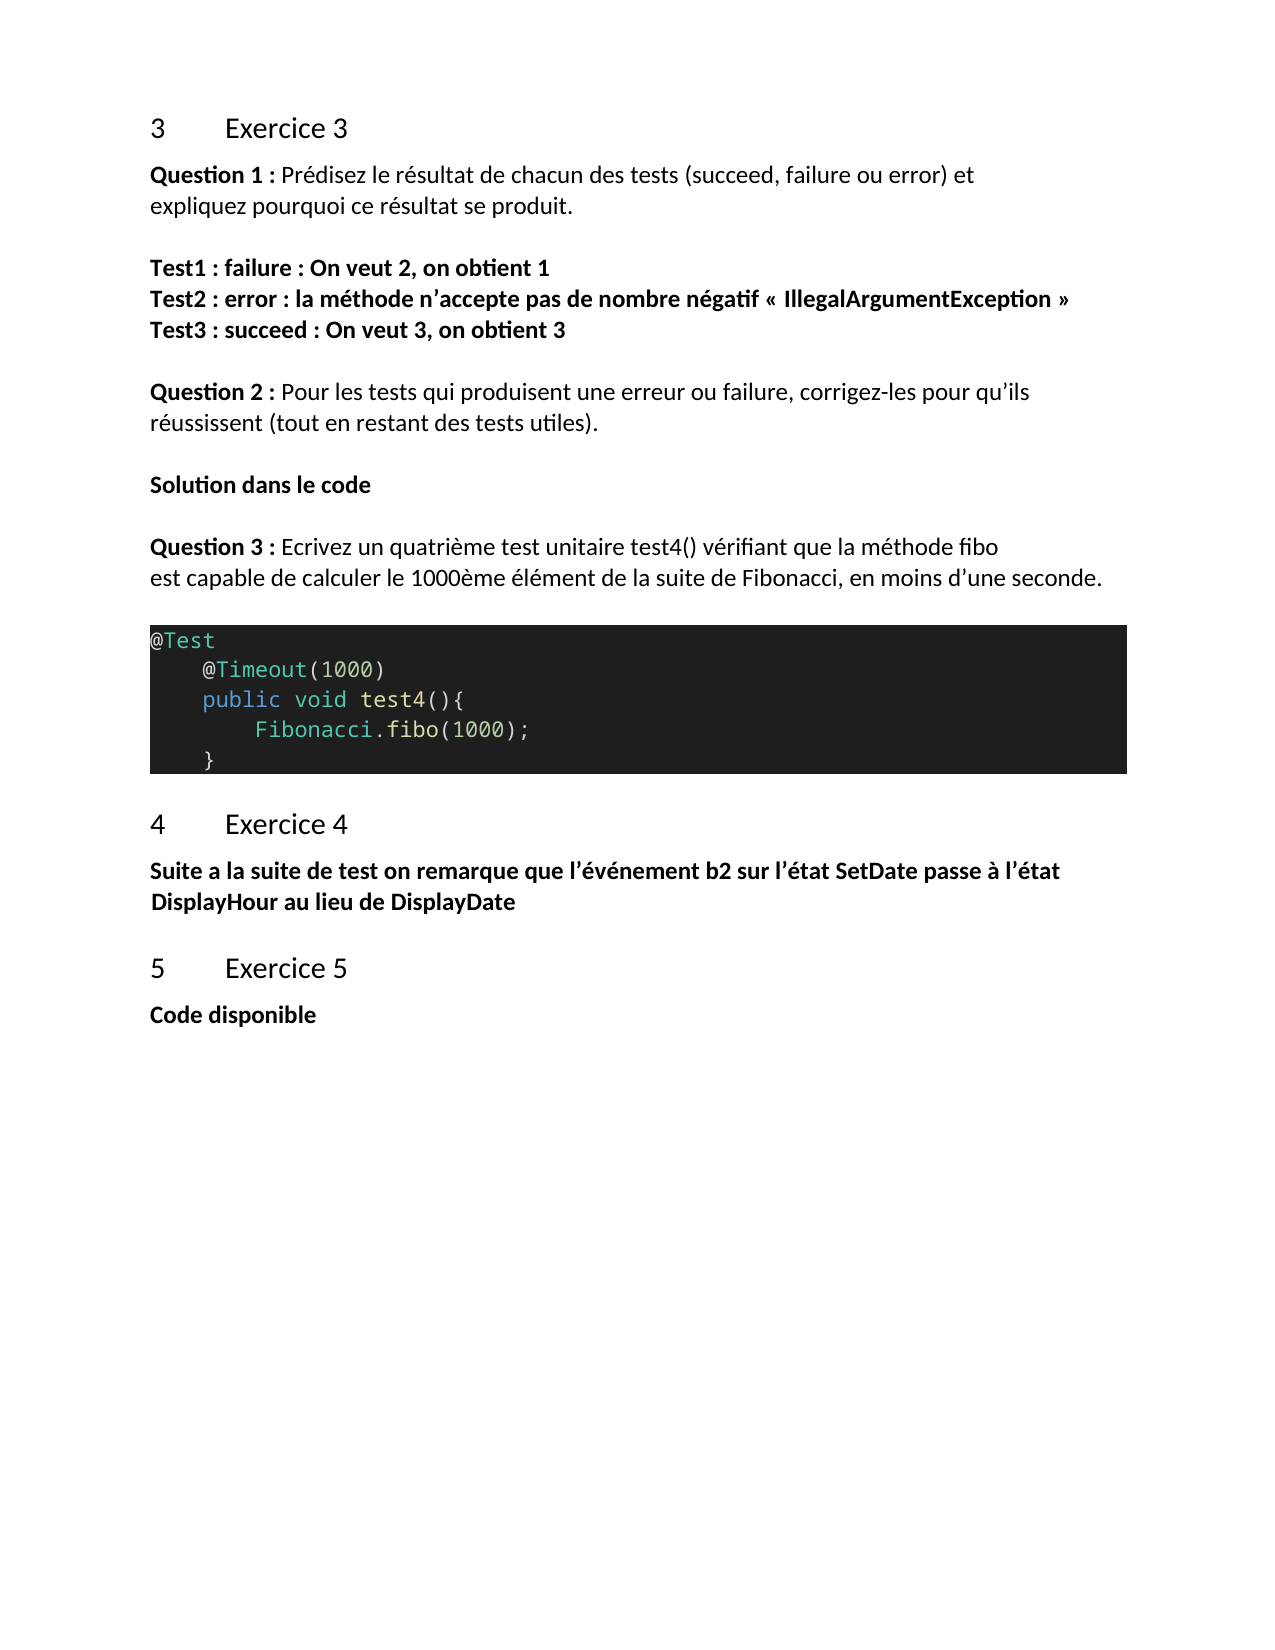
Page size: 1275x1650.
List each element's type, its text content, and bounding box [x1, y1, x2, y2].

text Test2 : error : la méthode n’accepte pas de nombre négatif « IllegalArgumentException » [150, 283, 1127, 314]
text @Timeout(1000) [150, 654, 1127, 684]
subtitle Exercice 3 [150, 109, 1127, 146]
text Fibonacci.fibo(1000); [150, 714, 1127, 744]
subtitle Exercice 4 [150, 805, 1127, 842]
text Solution dans le code [150, 469, 1127, 500]
text expliquez pourquoi ce résultat se produit. [150, 190, 1127, 221]
text public void test4(){ [150, 684, 1127, 714]
text @Test [150, 625, 1127, 654]
text Suite a la suite de test on remarque que l’événement b2 sur l’état SetDate passe à l’état DisplayHour au lieu de DisplayDate [150, 855, 1127, 916]
subtitle Exercice 5 [150, 949, 1127, 986]
text Question 2 : Pour les tests qui produisent une erreur ou failure, corrigez-les pour qu’ils [150, 376, 1127, 407]
text est capable de calculer le 1000ème élément de la suite de Fibonacci, en moins d’une seconde. [150, 563, 1127, 593]
text } [150, 744, 1127, 774]
text Question 1 : Prédisez le résultat de chacun des tests (succeed, failure ou error) et [150, 159, 1127, 189]
text Test1 : failure : On veut 2, on obtient 1 [150, 252, 1127, 283]
text Test3 : succeed : On veut 3, on obtient 3 [150, 314, 1127, 345]
text Question 3 : Ecrivez un quatrième test unitaire test4() vérifiant que la méthode fibo [150, 532, 1127, 562]
text Code disponible [150, 999, 1127, 1030]
text réussissent (tout en restant des tests utiles). [150, 407, 1127, 438]
